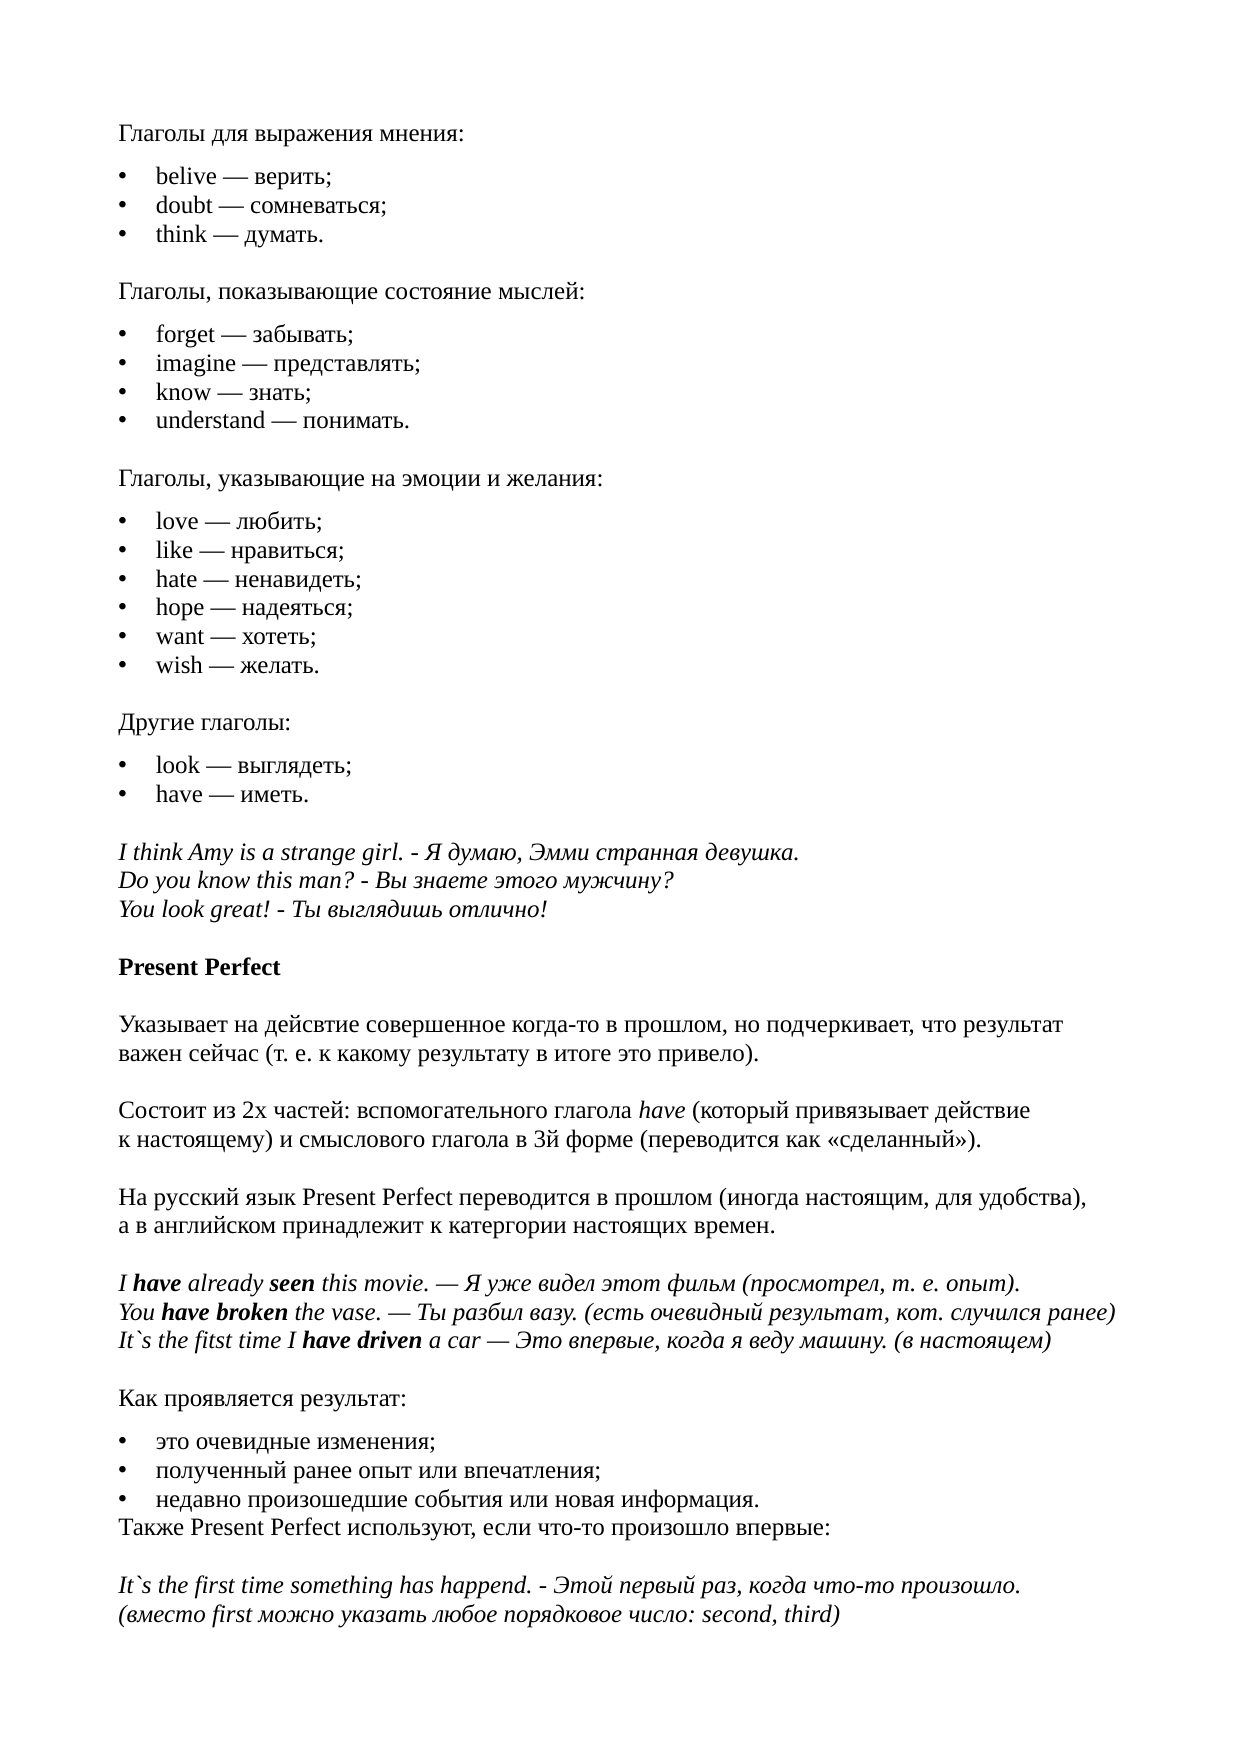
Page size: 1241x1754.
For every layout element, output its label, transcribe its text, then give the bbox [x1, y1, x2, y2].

list have — иметь. [118, 779, 1122, 808]
text You have broken the vase. — Ты разбил вазу. (есть очевидный результат, кот. случился ранее) [118, 1297, 1122, 1326]
list hope — надеяться; [118, 592, 1122, 621]
text I have already seen this movie. — Я уже видел этот фильм (просмотрел, т. е. опыт). [118, 1268, 1122, 1297]
text Глаголы, показывающие состояние мыслей: [118, 276, 1122, 305]
text Другие глаголы: [118, 707, 1122, 736]
text I think Amy is a strange girl. - Я думаю, Эмми странная девушка. [118, 837, 1122, 866]
text It`s the fitst time I have driven a car — Это впервые, когда я веду машину. (в настоящем) [118, 1326, 1122, 1354]
text (вместо first можно указать любое порядковое число: second, third) [118, 1599, 1122, 1627]
text Do you know this man? - Вы знаете этого мужчину? [118, 866, 1122, 894]
text It`s the first time something has happend. - Этой первый раз, когда что-то произошло. [118, 1570, 1122, 1599]
text Также Present Perfect используют, если что-то произошло впервые: [118, 1512, 1122, 1541]
list полученный ранее опыт или впечатления; [118, 1455, 1122, 1484]
list like — нравиться; [118, 535, 1122, 564]
list wish — желать. [118, 650, 1122, 679]
list want — хотеть; [118, 621, 1122, 650]
list look — выглядеть; [118, 751, 1122, 779]
list think — думать. [118, 219, 1122, 247]
text Present Perfect [118, 952, 1122, 981]
list know — знать; [118, 377, 1122, 406]
text You look great! - Ты выглядишь отлично! [118, 894, 1122, 923]
text Состоит из 2х частей: вспомогательного глагола have (который привязывает действие [118, 1096, 1122, 1124]
list недавно произошедшие события или новая информация. [118, 1484, 1122, 1512]
list imagine — представлять; [118, 348, 1122, 377]
list understand — понимать. [118, 406, 1122, 434]
text к настоящему) и смыслового глагола в 3й форме (переводится как «сделанный»). [118, 1124, 1122, 1153]
text Глаголы, указывающие на эмоции и желания: [118, 463, 1122, 492]
list belive — верить; [118, 161, 1122, 190]
text Указывает на дейсвтие совершенное когда-то в прошлом, но подчеркивает, что результат важен сейчас (т. е. к какому результату в итоге это привело). [118, 1009, 1122, 1067]
text Как проявляется результат: [118, 1383, 1122, 1412]
list love — любить; [118, 506, 1122, 535]
list doubt — сомневаться; [118, 190, 1122, 219]
list forget — забывать; [118, 319, 1122, 348]
list это очевидные изменения; [118, 1426, 1122, 1455]
list hate — ненавидеть; [118, 564, 1122, 592]
text На русский язык Present Perfect переводится в прошлом (иногда настоящим, для удобства), [118, 1182, 1122, 1211]
text Глаголы для выражения мнения: [118, 118, 1122, 147]
text а в английском принадлежит к катергории настоящих времен. [118, 1211, 1122, 1239]
